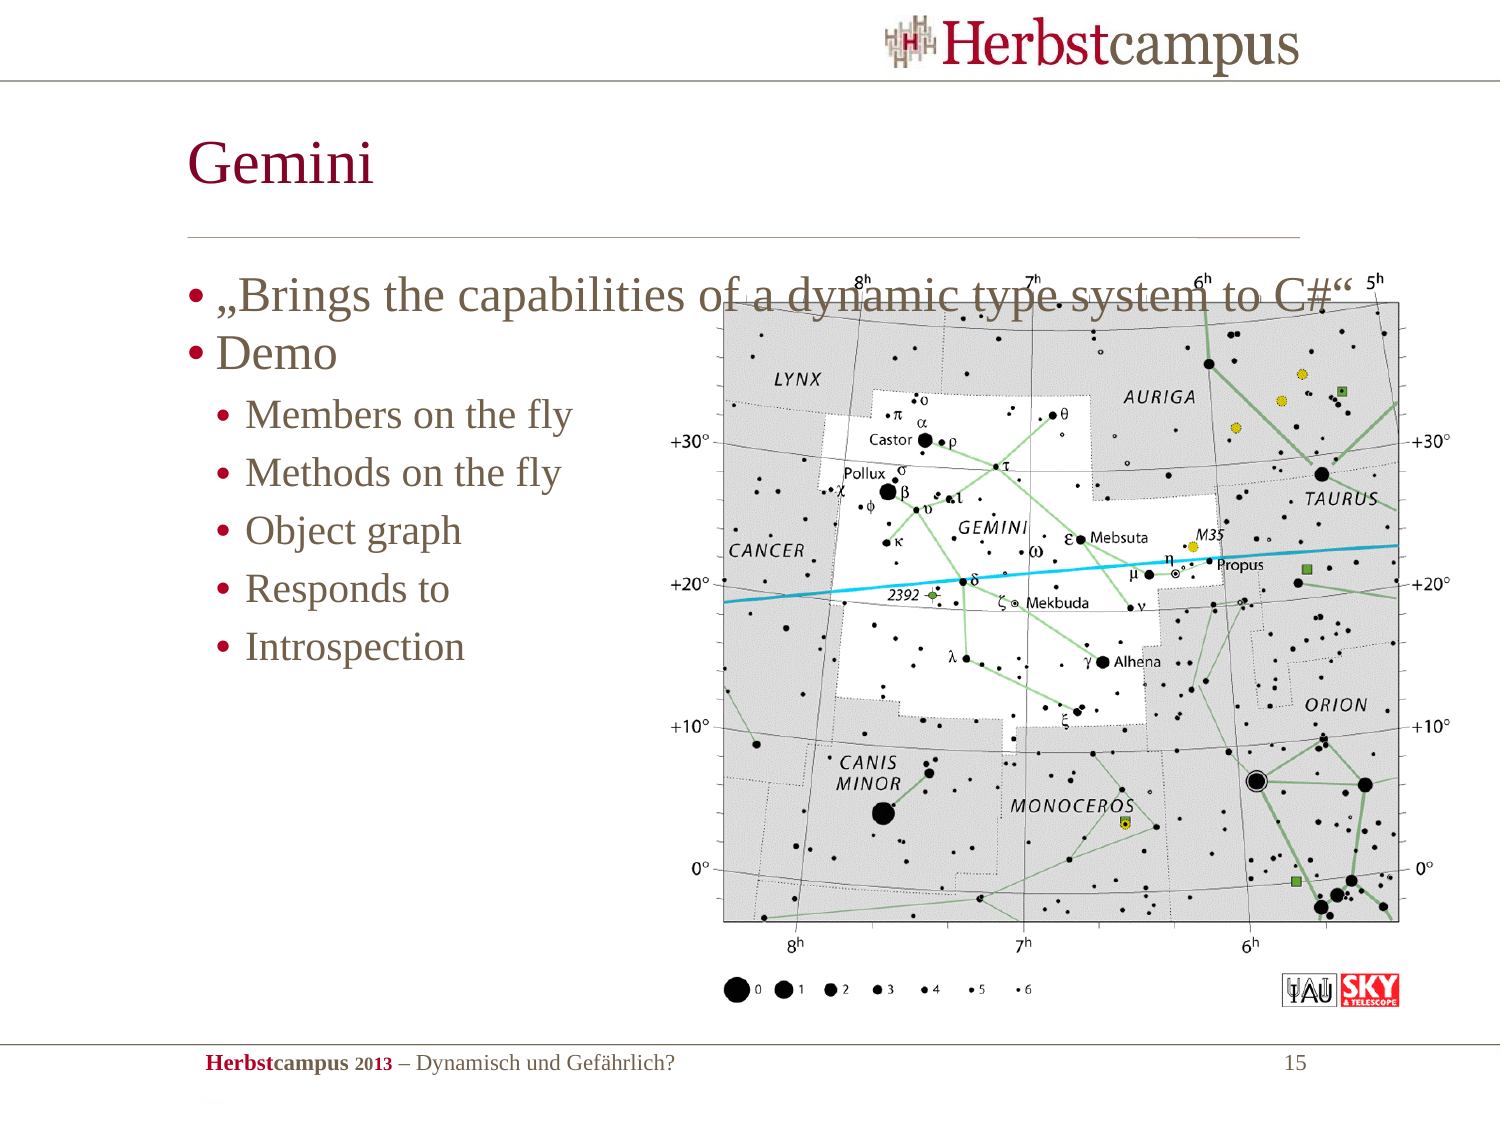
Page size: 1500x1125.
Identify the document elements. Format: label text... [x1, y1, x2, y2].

title Gemini [187, 79, 1299, 246]
picture [0, 0, 1500, 1125]
list „Brings the capabilities of a dynamic type system to C#“ Demo Members on the fly Methods on the fly Object graph Responds to Introspection [187, 264, 1500, 1091]
